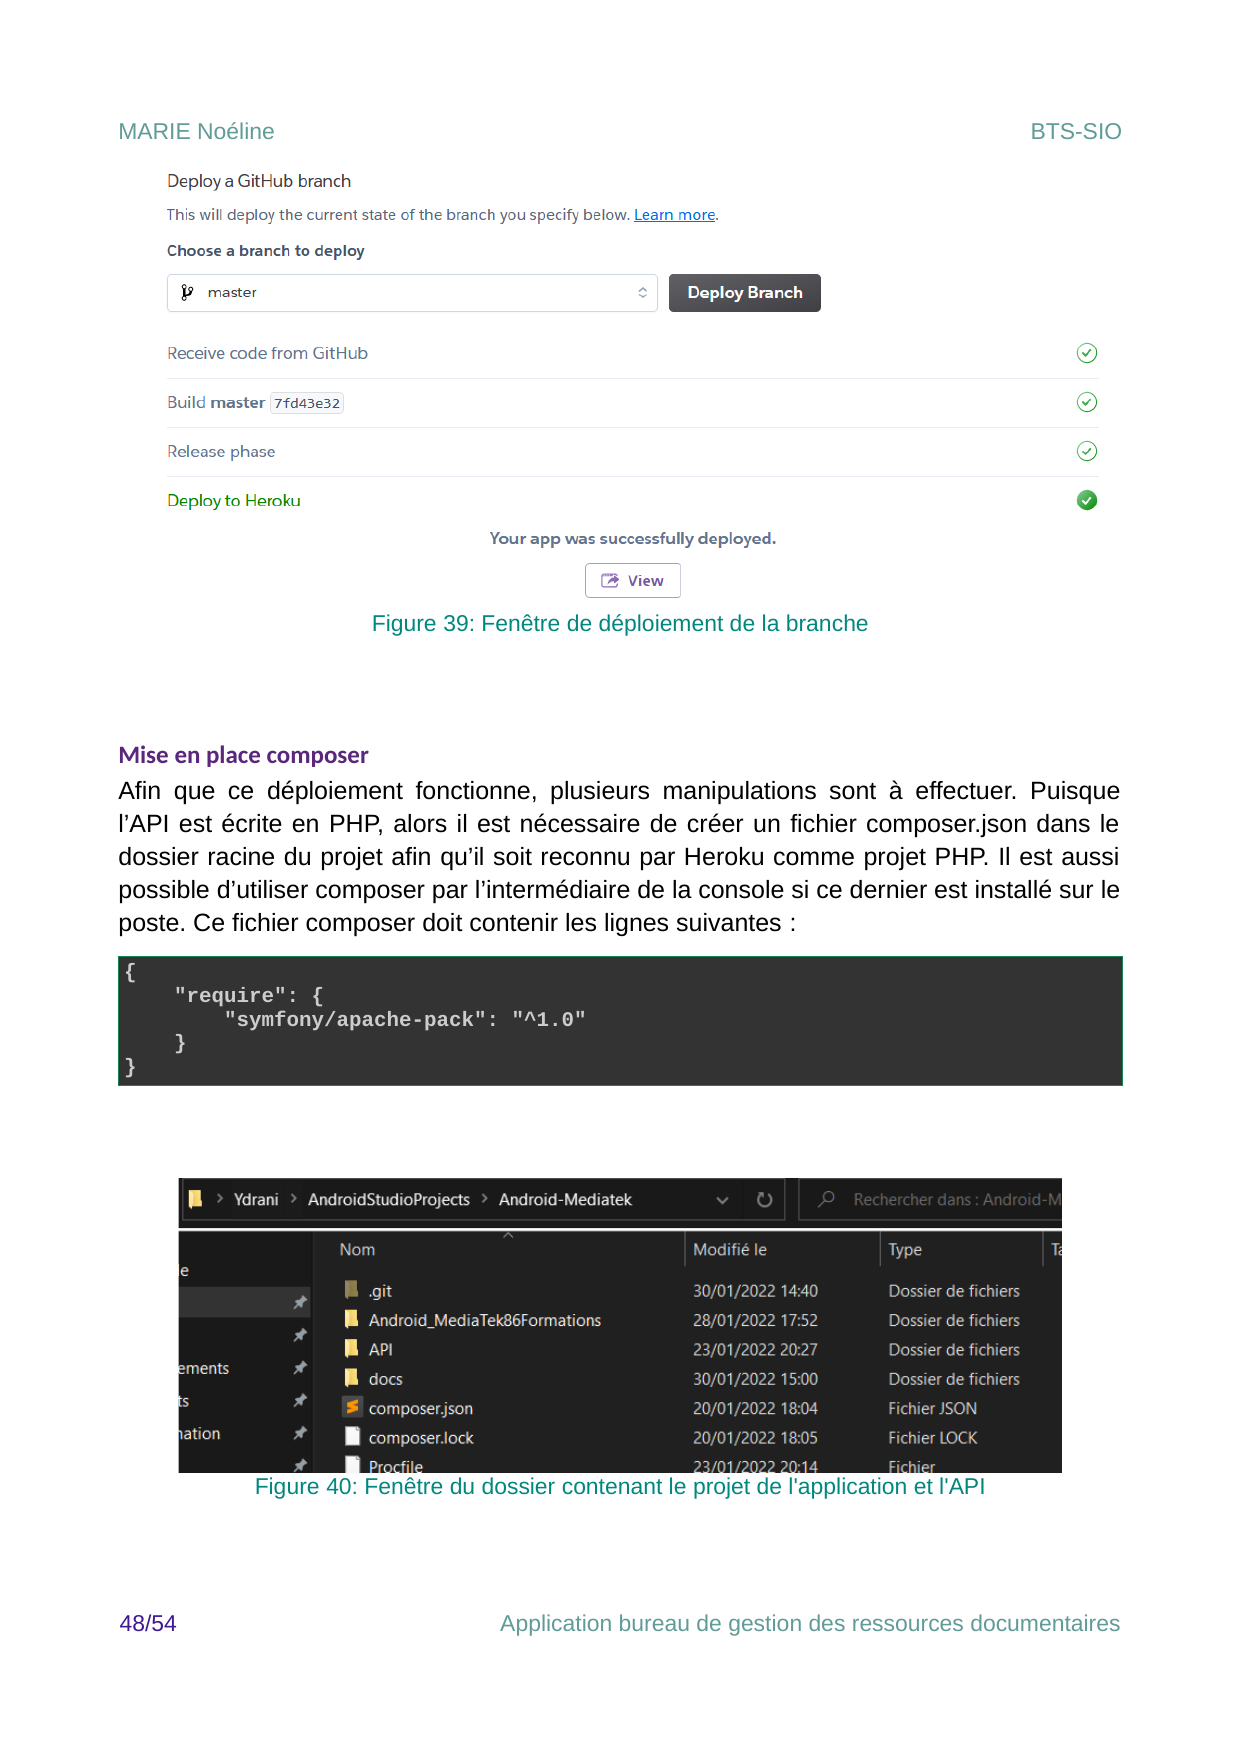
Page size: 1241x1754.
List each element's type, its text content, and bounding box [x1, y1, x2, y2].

text Figure 40: Fenêtre du dossier contenant le projet de l'application et l'API [118, 1473, 1122, 1499]
table_header { "require": { "symfony/apache-pack": "^1.0" } } [119, 957, 1122, 1085]
text Figure 39: Fenêtre de déploiement de la branche [118, 610, 1122, 636]
text Afin que ce déploiement fonctionne, plusieurs manipulations sont à effectuer. Puisque l’API est écrite en PHP, alors il est nécessaire de créer un fichier composer.json dans le dossier racine du projet afin qu’il soit reconnu par Heroku comme projet PHP. Il est aussi possible d’utiliser composer par l’intermédiaire de la console si ce dernier est installé sur le poste. Ce fichier composer doit contenir les lignes suivantes : [118, 776, 1122, 937]
picture [118, 173, 1123, 610]
subtitle Mise en place composer [118, 739, 1122, 770]
picture [178, 1178, 1062, 1473]
